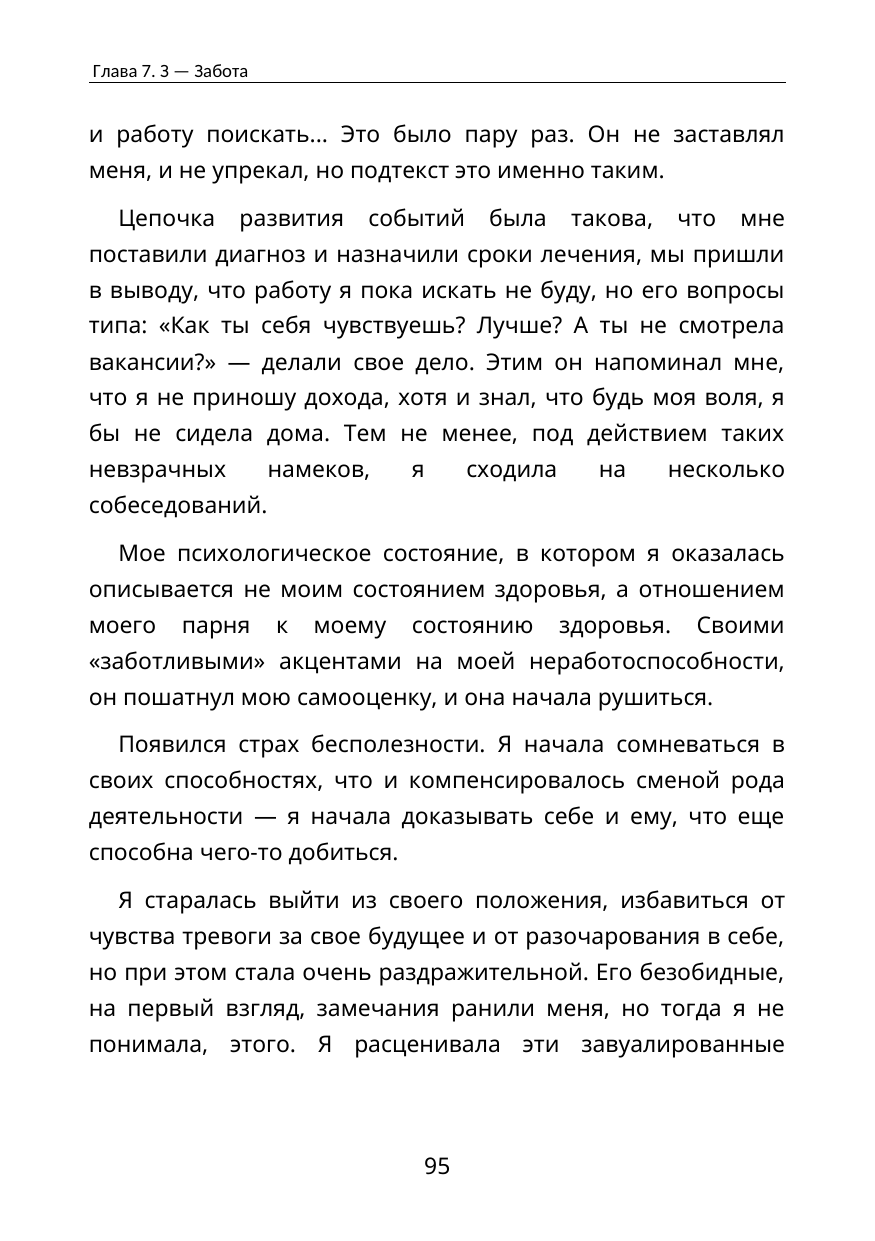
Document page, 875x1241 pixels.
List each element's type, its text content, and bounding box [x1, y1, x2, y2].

text Цепочка развития событий была такова, что мне поставили диагноз и назначили сроки лечения, мы пришли в выводу, что работу я пока искать не буду, но его вопросы типа: «Как ты себя чувствуешь? Лучше? А ты не смотрела вакансии?» — делали свое дело. Этим он напоминал мне, что я не приношу дохода, хотя и знал, что будь моя воля, я бы не сидела дома. Тем не менее, под действием таких невзрачных намеков, я сходила на несколько собеседований. [88, 202, 786, 520]
text и работу поискать... Это было пару раз. Он не заставлял меня, и не упрекал, но подтекст это именно таким. [88, 118, 786, 185]
text Я старалась выйти из своего положения, избавиться от чувства тревоги за свое будущее и от разочарования в себе, но при этом стала очень раздражительной. Его безобидные, на первый взгляд, замечания ранили меня, но тогда я не понимала, этого. Я расценивала эти завуалированные [88, 884, 786, 1059]
text Появился страх бесполезности. Я начала сомневаться в своих способностях, что и компенсировалось сменой рода деятельности — я начала доказывать себе и ему, что еще способна чего-то добиться. [88, 728, 786, 867]
text Мое психологическое состояние, в котором я оказалась описывается не моим состоянием здоровья, а отношением моего парня к моему состоянию здоровья. Своими «заботливыми» акцентами на моей неработоспособности, он пошатнул мою самооценку, и она начала рушиться. [88, 537, 786, 712]
